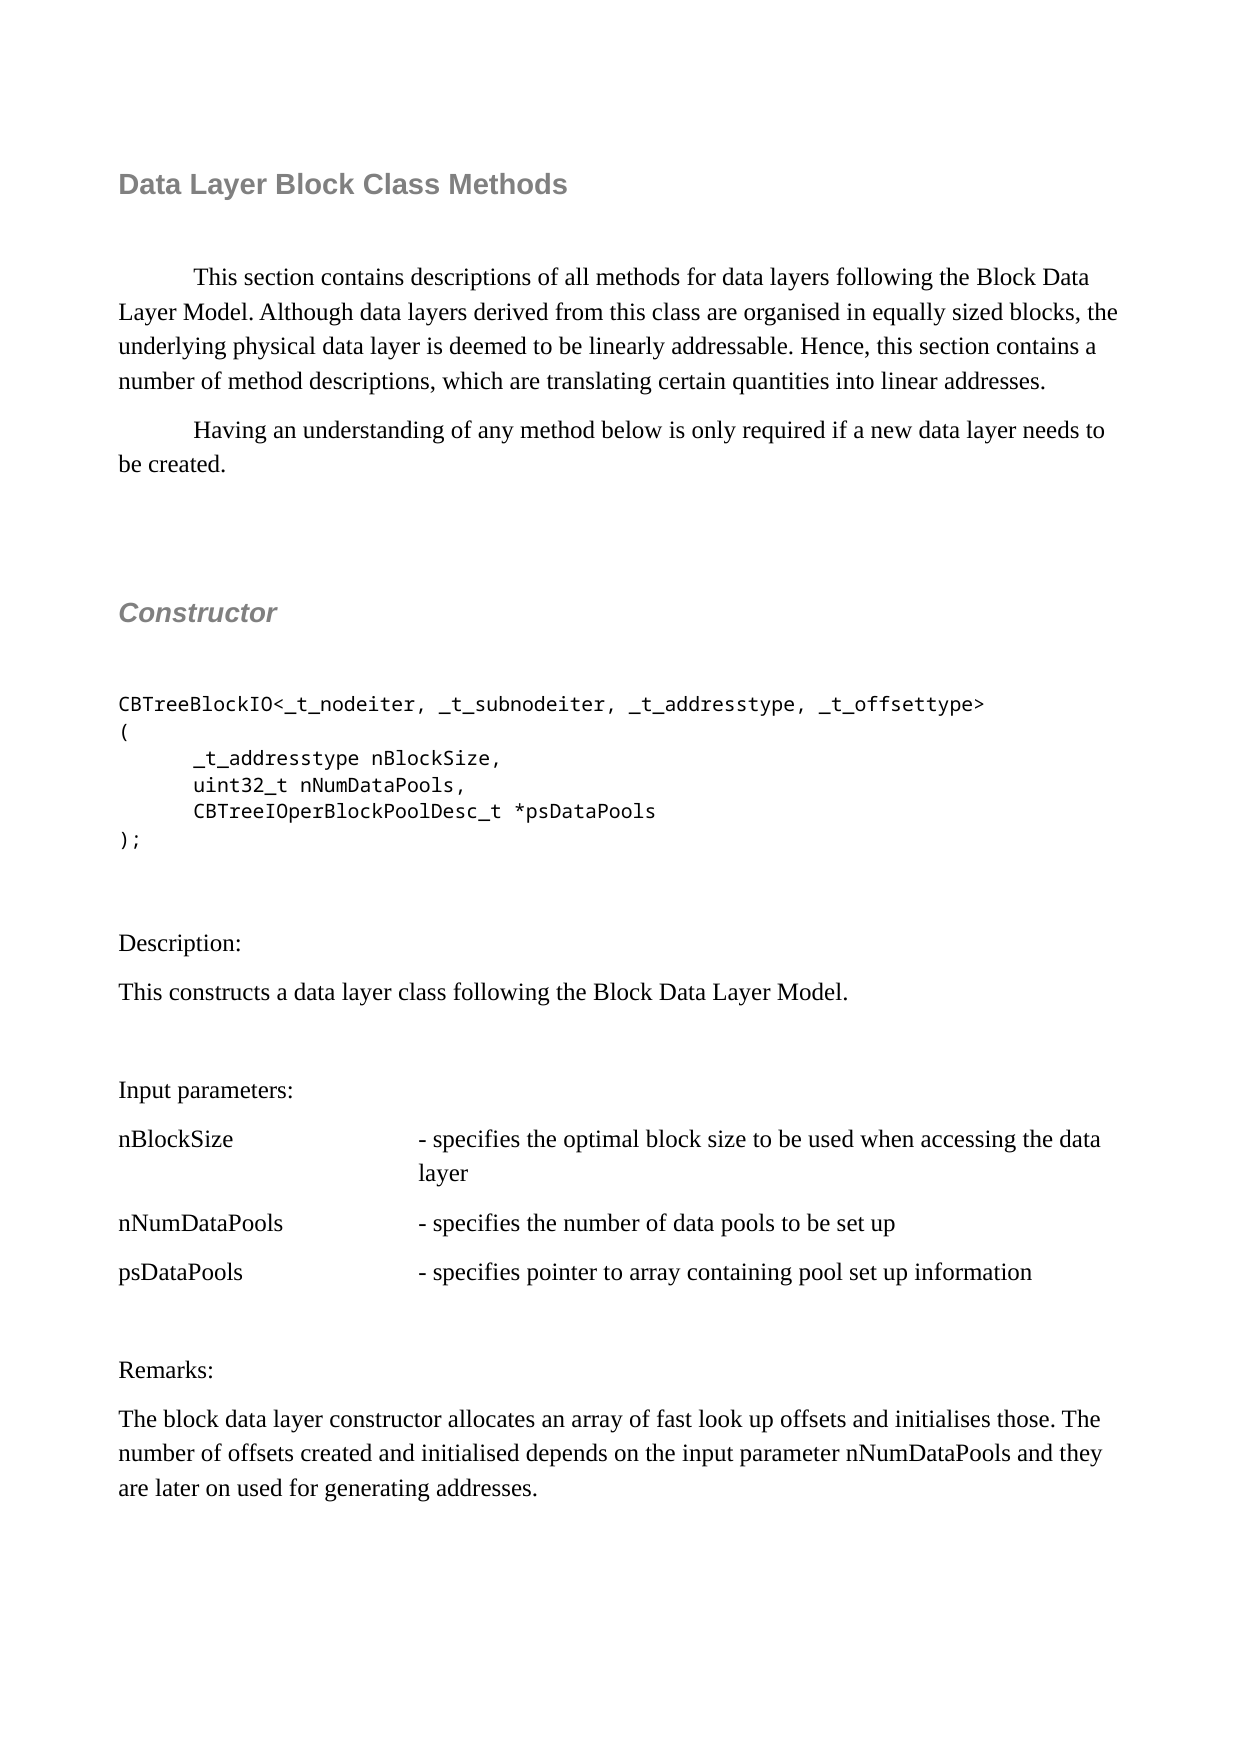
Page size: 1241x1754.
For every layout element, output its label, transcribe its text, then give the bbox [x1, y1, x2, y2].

text uint32_t nNumDataPools, [118, 771, 1122, 798]
text CBTreeBlockIO<_t_nodeiter, _t_subnodeiter, _t_addresstype, _t_offsettype> [118, 690, 1122, 717]
text Description: [118, 928, 1122, 957]
subtitle Data Layer Block Class Methods [118, 167, 1122, 201]
text CBTreeIOperBlockPoolDesc_t *psDataPools [118, 798, 1122, 825]
text This constructs a data layer class following the Block Data Layer Model. [118, 977, 1122, 1006]
text nBlockSize - specifies the optimal block size to be used when accessing the data layer [118, 1124, 1122, 1187]
text psDataPools - specifies pointer to array containing pool set up information [118, 1257, 1122, 1285]
text Remarks: [118, 1355, 1122, 1383]
text nNumDataPools - specifies the number of data pools to be set up [118, 1208, 1122, 1236]
subtitle Constructor [118, 596, 1122, 628]
text ); [118, 825, 1122, 852]
text This section contains descriptions of all methods for data layers following the Block Data Layer Model. Although data layers derived from this class are organised in equally sized blocks, the underlying physical data layer is deemed to be linearly addressable. Hence, this section contains a number of method descriptions, which are translating certain quantities into linear addresses. [118, 262, 1122, 394]
text Having an understanding of any method below is only required if a new data layer needs to be created. [118, 415, 1122, 478]
text _t_addresstype nBlockSize, [118, 744, 1122, 771]
text Input parameters: [118, 1075, 1122, 1104]
text The block data layer constructor allocates an array of fast look up offsets and initialises those. The number of offsets created and initialised depends on the input parameter nNumDataPools and they are later on used for generating addresses. [118, 1404, 1122, 1502]
text ( [118, 717, 1122, 744]
